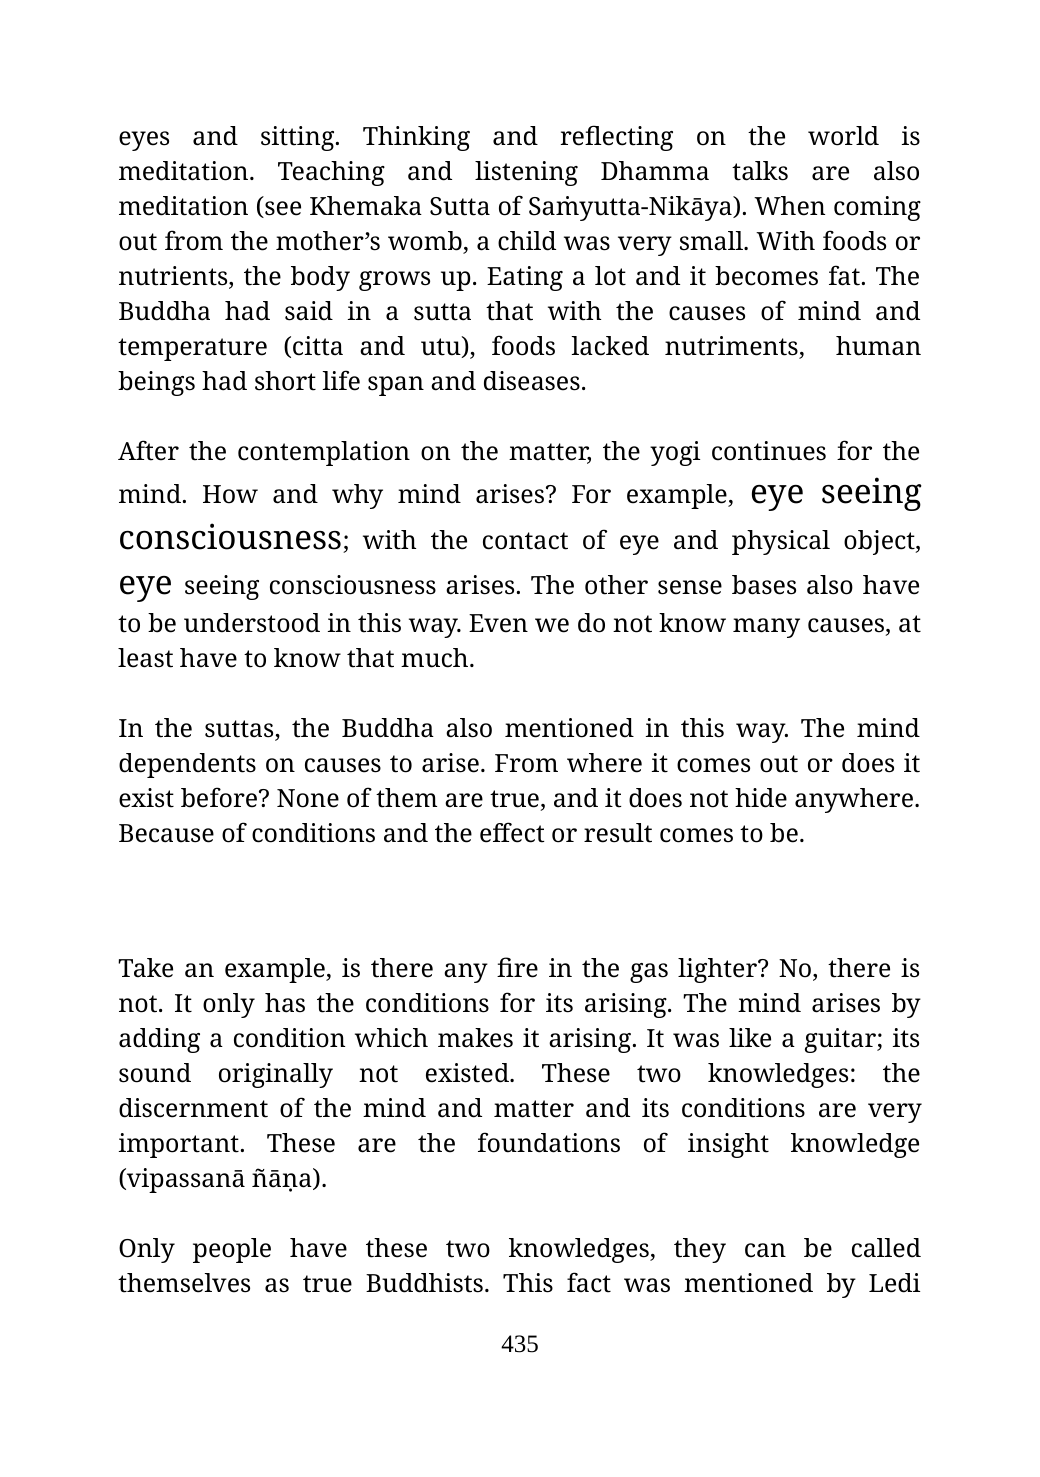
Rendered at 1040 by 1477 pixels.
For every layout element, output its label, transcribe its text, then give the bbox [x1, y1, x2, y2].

text eyes and sitting. Thinking and reflecting on the world is meditation. Teaching and listening Dhamma talks are also meditation (see Khemaka Sutta of Saṁyutta-Nikāya). When coming out from the mother’s womb, a child was very small. With foods or nutrients, the body grows up. Eating a lot and it becomes fat. The Buddha had said in a sutta that with the causes of mind and temperature (citta and utu), foods lacked nutriments, human beings had short life span and diseases. After the contemplation on the matter, the yogi continues for the mind. How and why mind arises? For example, eye seeing consciousness; with the contact of eye and physical object, eye seeing consciousness arises. The other sense bases also have to be understood in this way. Even we do not know many causes, at least have to know that much. In the suttas, the Buddha also mentioned in this way. The mind dependents on causes to arise. From where it comes out or does it exist before? None of them are true, and it does not hide anywhere. Because of conditions and the effect or result comes to be. [118, 118, 922, 849]
text Take an example, is there any fire in the gas lighter? No, there is not. It only has the conditions for its arising. The mind arises by adding a condition which makes it arising. It was like a guitar; its sound originally not existed. These two knowledges: the discernment of the mind and matter and its conditions are very important. These are the foundations of insight knowledge (vipassanā ñāṇa). Only people have these two knowledges, they can be called themselves as true Buddhists. This fact was mentioned by Ledi [118, 949, 922, 1299]
